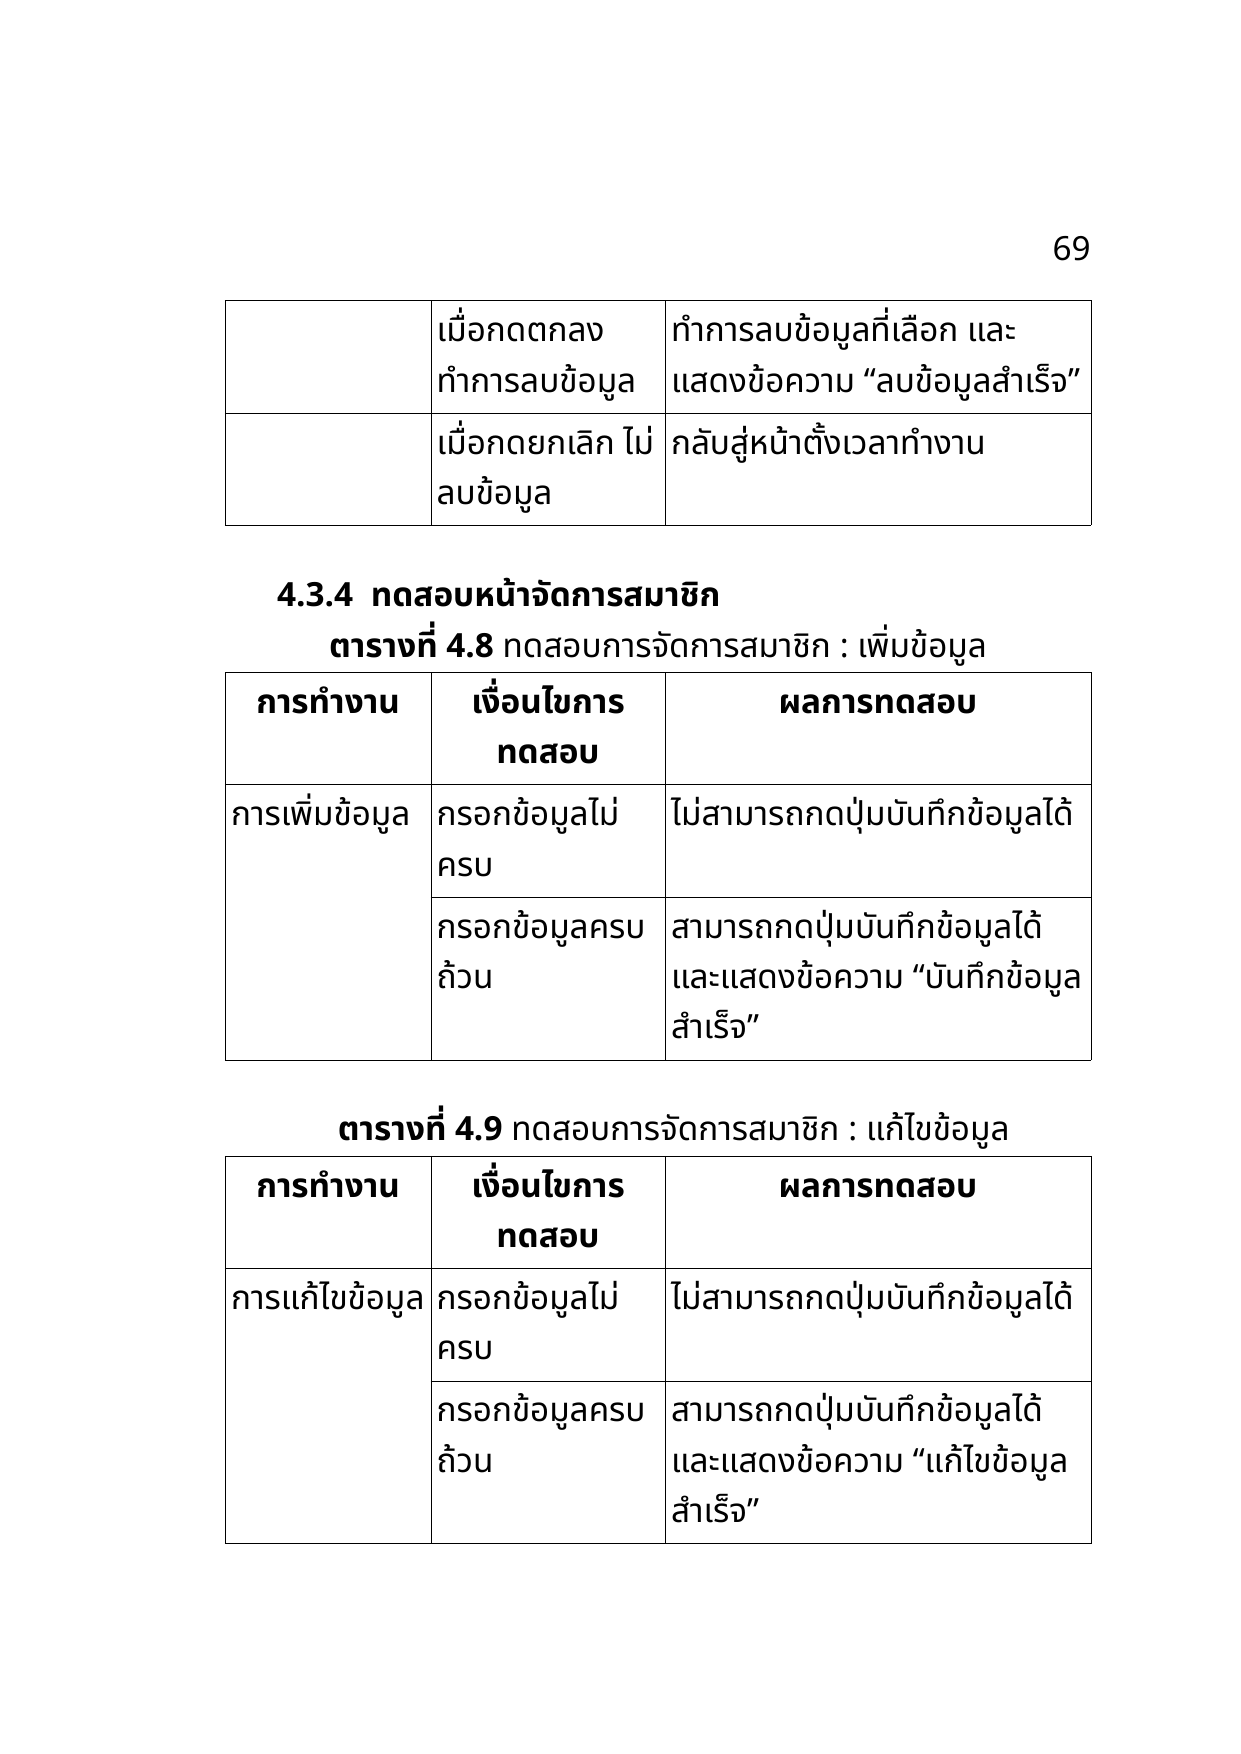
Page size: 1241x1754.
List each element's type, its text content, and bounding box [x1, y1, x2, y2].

table_header เงื่อนไขการทดสอบ [432, 673, 665, 784]
table_cell สามารถกดปุ่มบันทึกข้อมูลได้ และแสดงข้อความ “แก้ไขข้อมูลสำเร็จ” [666, 1382, 1091, 1543]
table_header การทำงาน [226, 1157, 431, 1268]
table_cell สามารถกดปุ่มบันทึกข้อมูลได้ และแสดงข้อความ “บันทึกข้อมูลสำเร็จ” [666, 898, 1091, 1059]
table_cell เมื่อกดยกเลิก ไม่ลบข้อมูล [432, 414, 665, 525]
table_cell กรอกข้อมูลครบถ้วน [432, 1382, 665, 1543]
table_cell กลับสู่หน้าตั้งเวลาทำงาน [666, 414, 1091, 525]
table_cell [226, 414, 431, 525]
table_cell ทำการลบข้อมูลที่เลือก และแสดงข้อความ “ลบข้อมูลสำเร็จ” [666, 301, 1091, 413]
table_cell ไม่สามารถกดปุ่มบันทึกข้อมูลได้ [666, 1269, 1091, 1381]
table_header การทำงาน [226, 673, 431, 784]
table_cell ไม่สามารถกดปุ่มบันทึกข้อมูลได้ [666, 785, 1091, 897]
table_cell การแก้ไขข้อมูล [226, 1269, 431, 1543]
table_cell การเพิ่มข้อมูล [226, 785, 431, 1059]
table_cell [226, 301, 431, 413]
table_header ผลการทดสอบ [666, 673, 1091, 784]
text ตารางที่ 4.8 ทดสอบการจัดการสมาชิก : เพิ่มข้อมูล [225, 621, 1091, 672]
table_header ผลการทดสอบ [666, 1157, 1091, 1268]
text ตารางที่ 4.9 ทดสอบการจัดการสมาชิก : แก้ไขข้อมูล [225, 1105, 1091, 1156]
table_cell กรอกข้อมูลไม่ครบ [432, 1269, 665, 1381]
table_cell กรอกข้อมูลไม่ครบ [432, 785, 665, 897]
table_header เงื่อนไขการทดสอบ [432, 1157, 665, 1268]
table_cell กรอกข้อมูลครบถ้วน [432, 898, 665, 1059]
text 4.3.4 ทดสอบหน้าจัดการสมาชิก [225, 571, 1091, 621]
table_cell เมื่อกดตกลง ทำการลบข้อมูล [432, 301, 665, 413]
